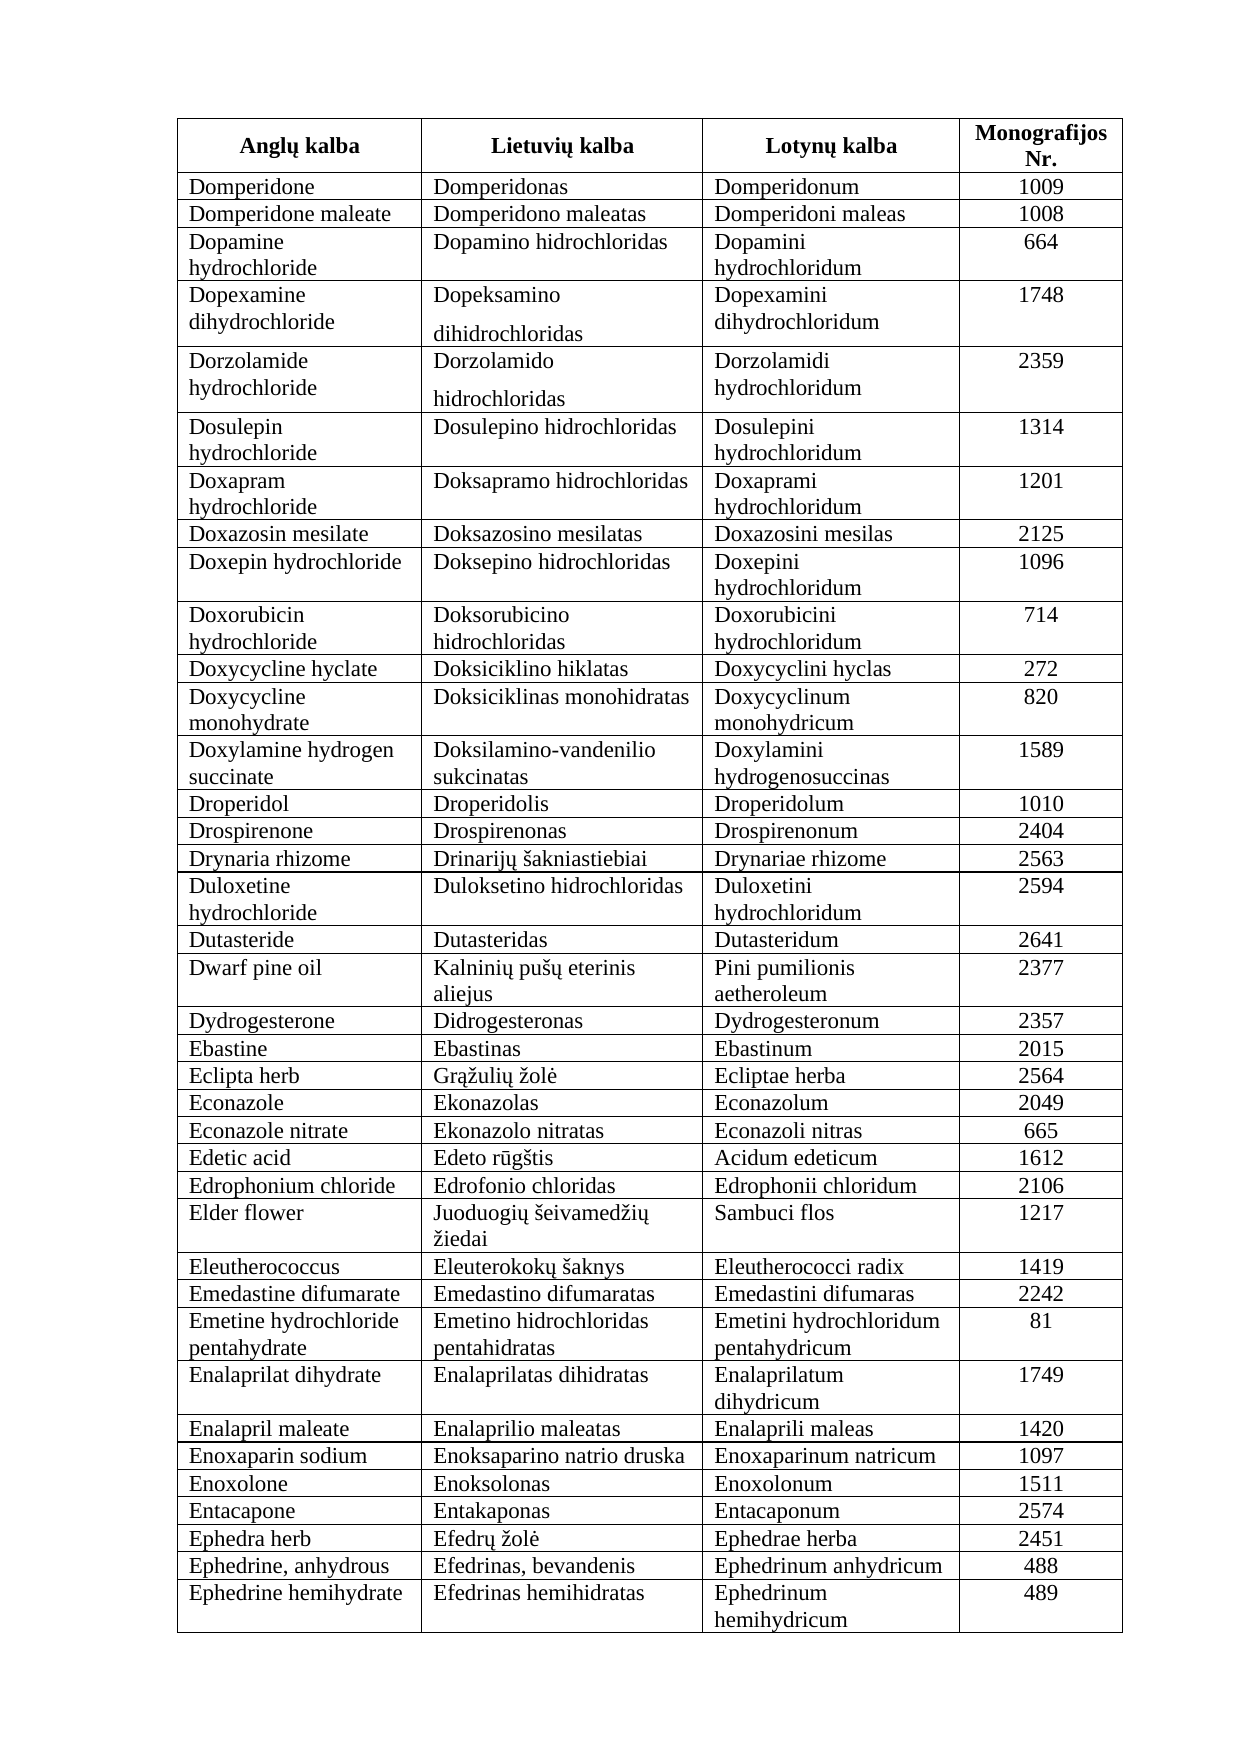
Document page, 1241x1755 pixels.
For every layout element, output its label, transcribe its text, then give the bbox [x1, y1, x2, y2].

table_cell Ephedra herb [178, 1525, 421, 1551]
table_cell Enalaprilio maleatas [422, 1415, 702, 1441]
table_cell Enoxolone [178, 1470, 421, 1496]
table_cell Ekonazolas [422, 1090, 702, 1116]
table_cell Doxylamine hydrogen succinate [178, 736, 421, 789]
table_cell Acidum edeticum [703, 1144, 959, 1171]
table_cell Doxapram hydrochloride [178, 467, 421, 519]
table_cell Duloxetini hydrochloridum [703, 873, 959, 925]
table_cell Dorzolamido hidrochloridas [422, 347, 702, 412]
table_cell Doksorubicino hidrochloridas [422, 602, 702, 654]
table_cell 1096 [960, 548, 1122, 601]
table_cell Enoksaparino natrio druska [422, 1443, 702, 1469]
table_cell 2359 [960, 347, 1122, 412]
table_cell Entacaponum [703, 1497, 959, 1524]
table_cell Doxorubicin hydrochloride [178, 602, 421, 654]
table_cell Econazolum [703, 1090, 959, 1116]
table_cell Juoduogių šeivamedžių žiedai [422, 1199, 702, 1252]
table_cell Emetine hydrochloride pentahydrate [178, 1308, 421, 1360]
table_cell Dosulepino hidrochloridas [422, 413, 702, 466]
table_cell Domperidone [178, 173, 421, 199]
table_cell Doksazosino mesilatas [422, 520, 702, 547]
table_cell 1201 [960, 467, 1122, 519]
table_cell Ephedrine, anhydrous [178, 1552, 421, 1578]
table_cell Enalaprilatum dihydricum [703, 1361, 959, 1414]
table_cell Econazole nitrate [178, 1117, 421, 1143]
table_cell Edeto rūgštis [422, 1144, 702, 1171]
table_cell Emetino hidrochloridas pentahidratas [422, 1308, 702, 1360]
table_cell Entakaponas [422, 1497, 702, 1524]
table_cell Ecliptae herba [703, 1062, 959, 1088]
table_cell Econazole [178, 1090, 421, 1116]
table_cell Dwarf pine oil [178, 954, 421, 1006]
table_cell Enalaprilatas dihidratas [422, 1361, 702, 1414]
table_cell Drospirenonas [422, 818, 702, 844]
table_cell Dorzolamidi hydrochloridum [703, 347, 959, 412]
table_cell Drynariae rhizome [703, 845, 959, 871]
table_cell Ephedrinum anhydricum [703, 1552, 959, 1578]
table_cell Domperidoni maleas [703, 200, 959, 227]
table_cell 2106 [960, 1172, 1122, 1198]
table_cell 1420 [960, 1415, 1122, 1441]
table_cell Ephedrinum hemihydricum [703, 1580, 959, 1632]
table_cell 1217 [960, 1199, 1122, 1252]
table_cell Duloxetine hydrochloride [178, 873, 421, 925]
table_cell Efedrinas, bevandenis [422, 1552, 702, 1578]
table_cell 664 [960, 228, 1122, 280]
table_cell Entacapone [178, 1497, 421, 1524]
table_cell 1612 [960, 1144, 1122, 1171]
table_cell Doxazosini mesilas [703, 520, 959, 547]
table_cell 488 [960, 1552, 1122, 1578]
table_cell Doksepino hidrochloridas [422, 548, 702, 601]
table_cell 714 [960, 602, 1122, 654]
table_cell Doksilamino-vandenilio sukcinatas [422, 736, 702, 789]
table_cell Doxepini hydrochloridum [703, 548, 959, 601]
table_cell Ebastine [178, 1035, 421, 1061]
table_cell Dosulepin hydrochloride [178, 413, 421, 466]
table_cell Emedastine difumarate [178, 1280, 421, 1307]
table_cell Dopamine hydrochloride [178, 228, 421, 280]
table_cell Enoksolonas [422, 1470, 702, 1496]
table_cell Doxycycline monohydrate [178, 683, 421, 735]
table_cell Enoxaparin sodium [178, 1443, 421, 1469]
table_cell Duloksetino hidrochloridas [422, 873, 702, 925]
table_cell 1008 [960, 200, 1122, 227]
table_cell Enoxolonum [703, 1470, 959, 1496]
table_cell 2564 [960, 1062, 1122, 1088]
table_cell Econazoli nitras [703, 1117, 959, 1143]
table_cell Ebastinum [703, 1035, 959, 1061]
table_cell Droperidolum [703, 790, 959, 817]
table_cell Elder flower [178, 1199, 421, 1252]
table_cell Dorzolamide hydrochloride [178, 347, 421, 412]
table_cell Edetic acid [178, 1144, 421, 1171]
table_header Lietuvių kalba [422, 119, 702, 172]
table_cell 2574 [960, 1497, 1122, 1524]
table_cell Eleutherococci radix [703, 1253, 959, 1279]
table_cell Emetini hydrochloridum pentahydricum [703, 1308, 959, 1360]
table_cell Dydrogesterone [178, 1007, 421, 1034]
table_cell Edrofonio chloridas [422, 1172, 702, 1198]
table_cell Kalninių pušų eterinis aliejus [422, 954, 702, 1006]
table_cell Eleuterokokų šaknys [422, 1253, 702, 1279]
table_cell 2357 [960, 1007, 1122, 1034]
table_cell 1749 [960, 1361, 1122, 1414]
table_cell Domperidonum [703, 173, 959, 199]
table_cell Didrogesteronas [422, 1007, 702, 1034]
table_cell 1010 [960, 790, 1122, 817]
table_cell Doksiciklinas monohidratas [422, 683, 702, 735]
table_cell Dydrogesteronum [703, 1007, 959, 1034]
table_cell 820 [960, 683, 1122, 735]
table_cell Enoxaparinum natricum [703, 1443, 959, 1469]
table_cell Ekonazolo nitratas [422, 1117, 702, 1143]
table_cell Dopamino hidrochloridas [422, 228, 702, 280]
table_cell Ebastinas [422, 1035, 702, 1061]
table_cell Doxylamini hydrogenosuccinas [703, 736, 959, 789]
table_cell Emedastino difumaratas [422, 1280, 702, 1307]
table_header Anglų kalba [178, 119, 421, 172]
table_cell Ephedrae herba [703, 1525, 959, 1551]
table_cell Dutasteride [178, 926, 421, 952]
table_cell 2242 [960, 1280, 1122, 1307]
table_cell 665 [960, 1117, 1122, 1143]
table_cell Emedastini difumaras [703, 1280, 959, 1307]
table_cell Doksiciklino hiklatas [422, 655, 702, 682]
table_cell 1511 [960, 1470, 1122, 1496]
table_cell 1589 [960, 736, 1122, 789]
table_cell 2594 [960, 873, 1122, 925]
table_cell Doxazosin mesilate [178, 520, 421, 547]
table_cell Drospirenone [178, 818, 421, 844]
table_header Monografijos Nr. [960, 119, 1122, 172]
table_cell Doxycyclinum monohydricum [703, 683, 959, 735]
table_cell 1097 [960, 1443, 1122, 1469]
table_cell Enalaprili maleas [703, 1415, 959, 1441]
table_cell 1314 [960, 413, 1122, 466]
table_cell Domperidone maleate [178, 200, 421, 227]
table_cell 2404 [960, 818, 1122, 844]
table_cell Eclipta herb [178, 1062, 421, 1088]
table_cell 2015 [960, 1035, 1122, 1061]
table_cell Doxepin hydrochloride [178, 548, 421, 601]
table_cell Efedrų žolė [422, 1525, 702, 1551]
table_cell 2049 [960, 1090, 1122, 1116]
table_cell Dopamini hydrochloridum [703, 228, 959, 280]
table_cell Sambuci flos [703, 1199, 959, 1252]
table_cell Dopeksamino dihidrochloridas [422, 281, 702, 346]
table_cell Drynaria rhizome [178, 845, 421, 871]
table_cell Efedrinas hemihidratas [422, 1580, 702, 1632]
table_cell Domperidono maleatas [422, 200, 702, 227]
table_header Lotynų kalba [703, 119, 959, 172]
table_cell 272 [960, 655, 1122, 682]
table_cell Doxorubicini hydrochloridum [703, 602, 959, 654]
table_cell Drospirenonum [703, 818, 959, 844]
table_cell Domperidonas [422, 173, 702, 199]
table_cell Ephedrine hemihydrate [178, 1580, 421, 1632]
table_cell 2563 [960, 845, 1122, 871]
table_cell Droperidolis [422, 790, 702, 817]
table_cell Enalaprilat dihydrate [178, 1361, 421, 1414]
table_cell Edrophonii chloridum [703, 1172, 959, 1198]
table_cell 1419 [960, 1253, 1122, 1279]
table_cell 2641 [960, 926, 1122, 952]
table_cell Doxaprami hydrochloridum [703, 467, 959, 519]
table_cell Doxycycline hyclate [178, 655, 421, 682]
table_cell Dopexamine dihydrochloride [178, 281, 421, 346]
table_cell Dosulepini hydrochloridum [703, 413, 959, 466]
table_cell 81 [960, 1308, 1122, 1360]
table_cell Enalapril maleate [178, 1415, 421, 1441]
table_cell Drinarijų šakniastiebiai [422, 845, 702, 871]
table_cell Edrophonium chloride [178, 1172, 421, 1198]
table_cell 2377 [960, 954, 1122, 1006]
table_cell Dutasteridas [422, 926, 702, 952]
table_cell Grąžulių žolė [422, 1062, 702, 1088]
table_cell Droperidol [178, 790, 421, 817]
table_cell 2451 [960, 1525, 1122, 1551]
table_cell 2125 [960, 520, 1122, 547]
table_cell Doxycyclini hyclas [703, 655, 959, 682]
table_cell Doksapramo hidrochloridas [422, 467, 702, 519]
table_cell 1009 [960, 173, 1122, 199]
table_cell Dopexamini dihydrochloridum [703, 281, 959, 346]
table_cell Eleutherococcus [178, 1253, 421, 1279]
table_cell Pini pumilionis aetheroleum [703, 954, 959, 1006]
table_cell 489 [960, 1580, 1122, 1632]
table_cell Dutasteridum [703, 926, 959, 952]
table_cell 1748 [960, 281, 1122, 346]
